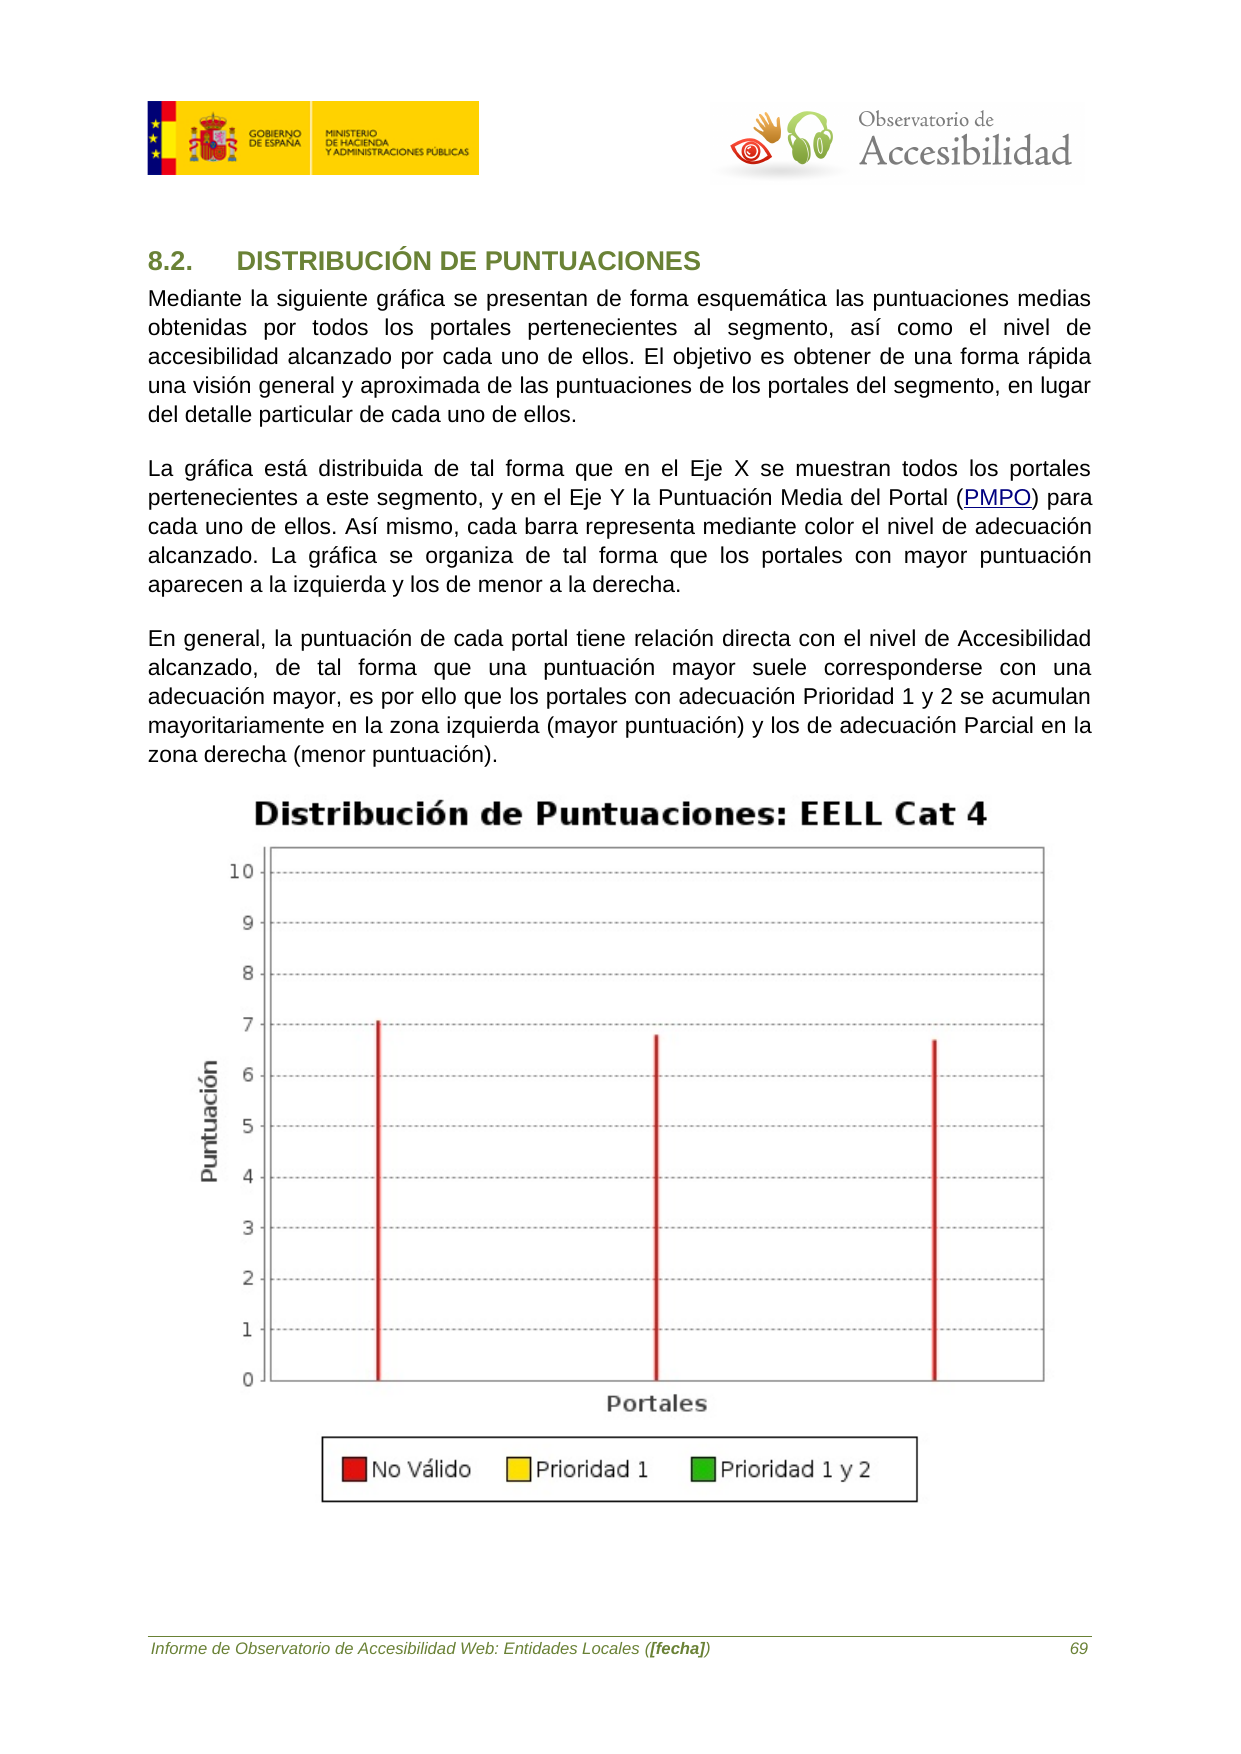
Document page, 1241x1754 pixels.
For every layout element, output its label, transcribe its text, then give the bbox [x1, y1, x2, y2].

picture [178, 794, 1062, 1504]
subtitle Distribución de puntuaciones [148, 245, 1092, 276]
text La gráfica está distribuida de tal forma que en el Eje X se muestran todos los portales pertenecientes a este segmento, y en el Eje Y la Puntuación Media del Portal (PMPO) para cada uno de ellos. Así mismo, cada barra representa mediante color el nivel de adecuación alcanzado. La gráfica se organiza de tal forma que los portales con mayor puntuación aparecen a la izquierda y los de menor a la derecha. [148, 455, 1092, 597]
text En general, la puntuación de cada portal tiene relación directa con el nivel de Accesibilidad alcanzado, de tal forma que una puntuación mayor suele corresponderse con una adecuación mayor, es por ello que los portales con adecuación Prioridad 1 y 2 se acumulan mayoritariamente en la zona izquierda (mayor puntuación) y los de adecuación Parcial en la zona derecha (menor puntuación). [148, 625, 1092, 767]
text Mediante la siguiente gráfica se presentan de forma esquemática las puntuaciones medias obtenidas por todos los portales pertenecientes al segmento, así como el nivel de accesibilidad alcanzado por cada uno de ellos. El objetivo es obtener de una forma rápida una visión general y aproximada de las puntuaciones de los portales del segmento, en lugar del detalle particular de cada uno de ellos. [148, 285, 1092, 427]
picture [147, 101, 479, 175]
picture [710, 102, 1086, 185]
